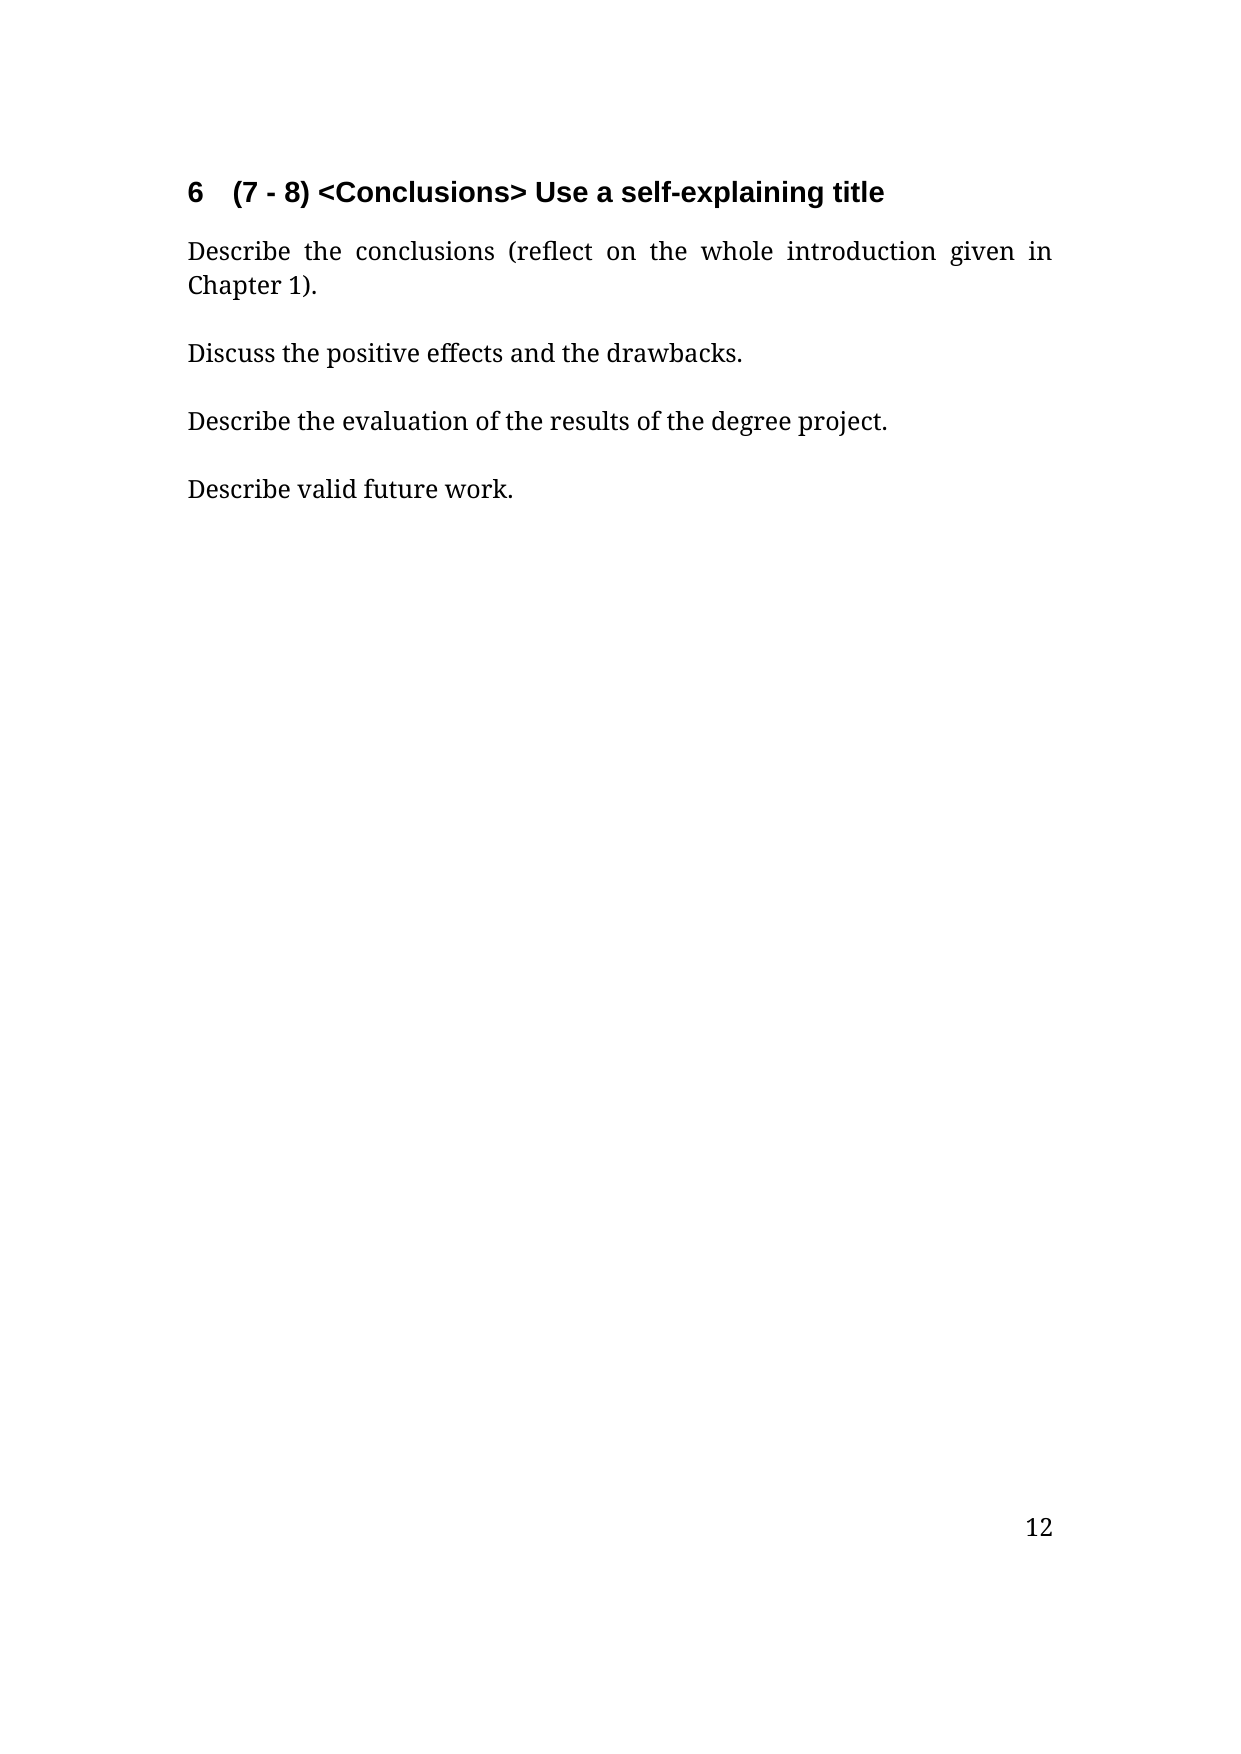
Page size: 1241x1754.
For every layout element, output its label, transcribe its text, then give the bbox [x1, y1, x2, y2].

subtitle (7 - 8) <Conclusions> Use a self-explaining title [187, 175, 1053, 208]
text Describe the evaluation of the results of the degree project. [187, 404, 1053, 438]
text Describe valid future work. [187, 472, 1053, 506]
text Describe the conclusions (reflect on the whole introduction given in Chapter 1). [187, 233, 1053, 302]
text Discuss the positive effects and the drawbacks. [187, 336, 1053, 370]
